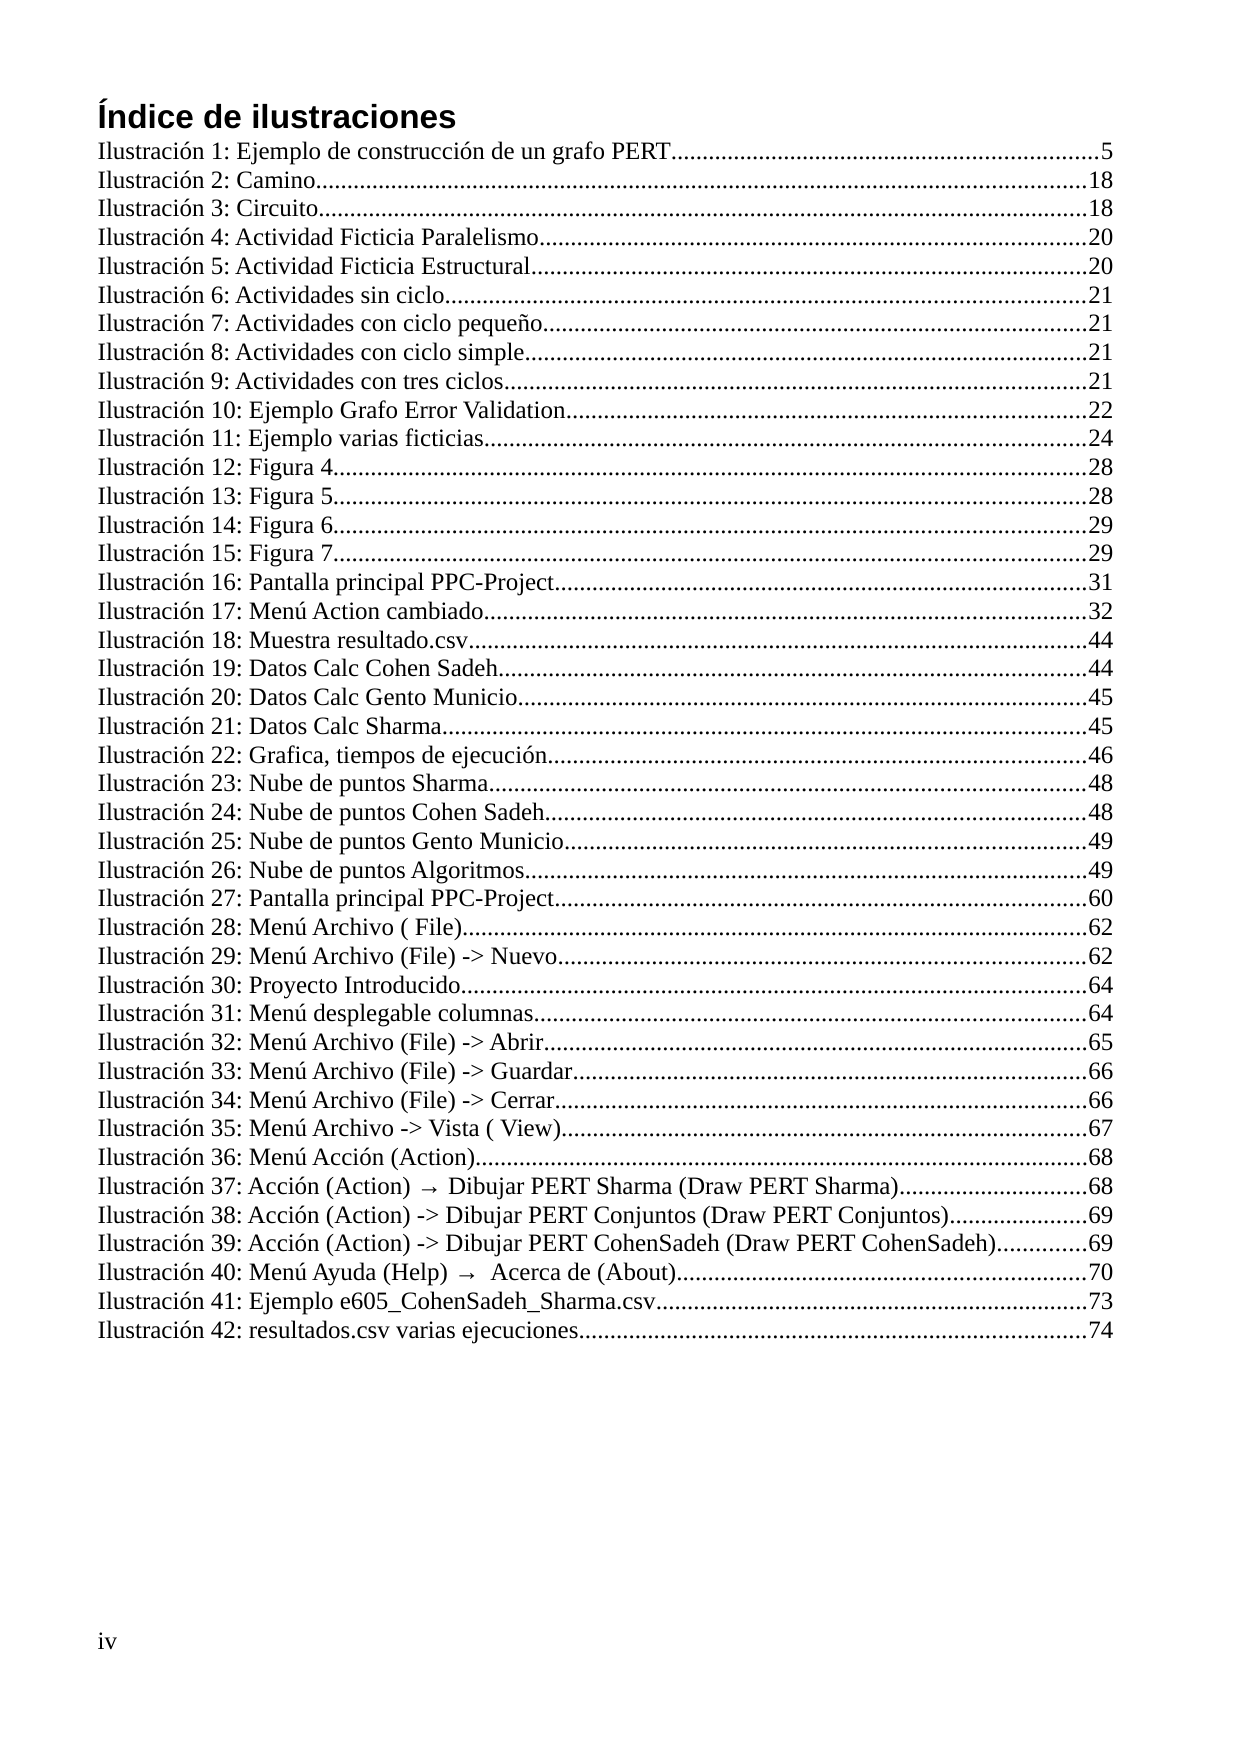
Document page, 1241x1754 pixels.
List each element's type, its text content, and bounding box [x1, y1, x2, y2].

text Ilustración 16: Pantalla principal PPC-Project 31 [97, 567, 1113, 596]
text Ilustración 39: Acción (Action) -> Dibujar PERT CohenSadeh (Draw PERT CohenSadeh) 69 [97, 1228, 1113, 1257]
text Ilustración 15: Figura 7 29 [97, 538, 1113, 567]
text Ilustración 18: Muestra resultado.csv 44 [97, 625, 1113, 653]
text Ilustración 17: Menú Action cambiado 32 [97, 596, 1113, 625]
text Ilustración 34: Menú Archivo (File) -> Cerrar 66 [97, 1085, 1113, 1113]
text Ilustración 42: resultados.csv varias ejecuciones 74 [97, 1315, 1113, 1343]
text Ilustración 41: Ejemplo e605_CohenSadeh_Sharma.csv 73 [97, 1286, 1113, 1315]
text Ilustración 19: Datos Calc Cohen Sadeh 44 [97, 653, 1113, 682]
text Ilustración 5: Actividad Ficticia Estructural 20 [97, 251, 1113, 280]
text Ilustración 9: Actividades con tres ciclos 21 [97, 366, 1113, 395]
text Ilustración 29: Menú Archivo (File) -> Nuevo 62 [97, 941, 1113, 970]
text Ilustración 38: Acción (Action) -> Dibujar PERT Conjuntos (Draw PERT Conjuntos) 69 [97, 1200, 1113, 1228]
text Ilustración 36: Menú Acción (Action) 68 [97, 1142, 1113, 1171]
text Ilustración 31: Menú desplegable columnas 64 [97, 998, 1113, 1027]
subtitle Índice de ilustraciones [97, 97, 1113, 136]
text Ilustración 10: Ejemplo Grafo Error Validation 22 [97, 395, 1113, 423]
text Ilustración 3: Circuito 18 [97, 193, 1113, 222]
text Ilustración 37: Acción (Action) → Dibujar PERT Sharma (Draw PERT Sharma) 68 [97, 1171, 1113, 1200]
text Ilustración 27: Pantalla principal PPC-Project 60 [97, 883, 1113, 912]
text Ilustración 13: Figura 5 28 [97, 481, 1113, 510]
text Ilustración 21: Datos Calc Sharma 45 [97, 711, 1113, 740]
text Ilustración 22: Grafica, tiempos de ejecución 46 [97, 740, 1113, 768]
text Ilustración 4: Actividad Ficticia Paralelismo 20 [97, 222, 1113, 251]
text Ilustración 30: Proyecto Introducido 64 [97, 970, 1113, 998]
text Ilustración 33: Menú Archivo (File) -> Guardar 66 [97, 1056, 1113, 1085]
text Ilustración 35: Menú Archivo -> Vista ( View) 67 [97, 1113, 1113, 1142]
text Ilustración 24: Nube de puntos Cohen Sadeh 48 [97, 797, 1113, 826]
text Ilustración 6: Actividades sin ciclo 21 [97, 280, 1113, 308]
text Ilustración 32: Menú Archivo (File) -> Abrir 65 [97, 1027, 1113, 1056]
text Ilustración 8: Actividades con ciclo simple 21 [97, 337, 1113, 366]
text Ilustración 25: Nube de puntos Gento Municio 49 [97, 826, 1113, 855]
text Ilustración 2: Camino 18 [97, 165, 1113, 193]
text Ilustración 14: Figura 6 29 [97, 510, 1113, 538]
text Ilustración 26: Nube de puntos Algoritmos 49 [97, 855, 1113, 883]
text Ilustración 12: Figura 4 28 [97, 452, 1113, 481]
text Ilustración 20: Datos Calc Gento Municio 45 [97, 682, 1113, 711]
text Ilustración 28: Menú Archivo ( File) 62 [97, 912, 1113, 941]
text Ilustración 1: Ejemplo de construcción de un grafo PERT 5 [97, 136, 1113, 165]
text Ilustración 7: Actividades con ciclo pequeño 21 [97, 308, 1113, 337]
text Ilustración 11: Ejemplo varias ficticias 24 [97, 423, 1113, 452]
text Ilustración 23: Nube de puntos Sharma 48 [97, 768, 1113, 797]
text Ilustración 40: Menú Ayuda (Help) → Acerca de (About) 70 [97, 1257, 1113, 1286]
